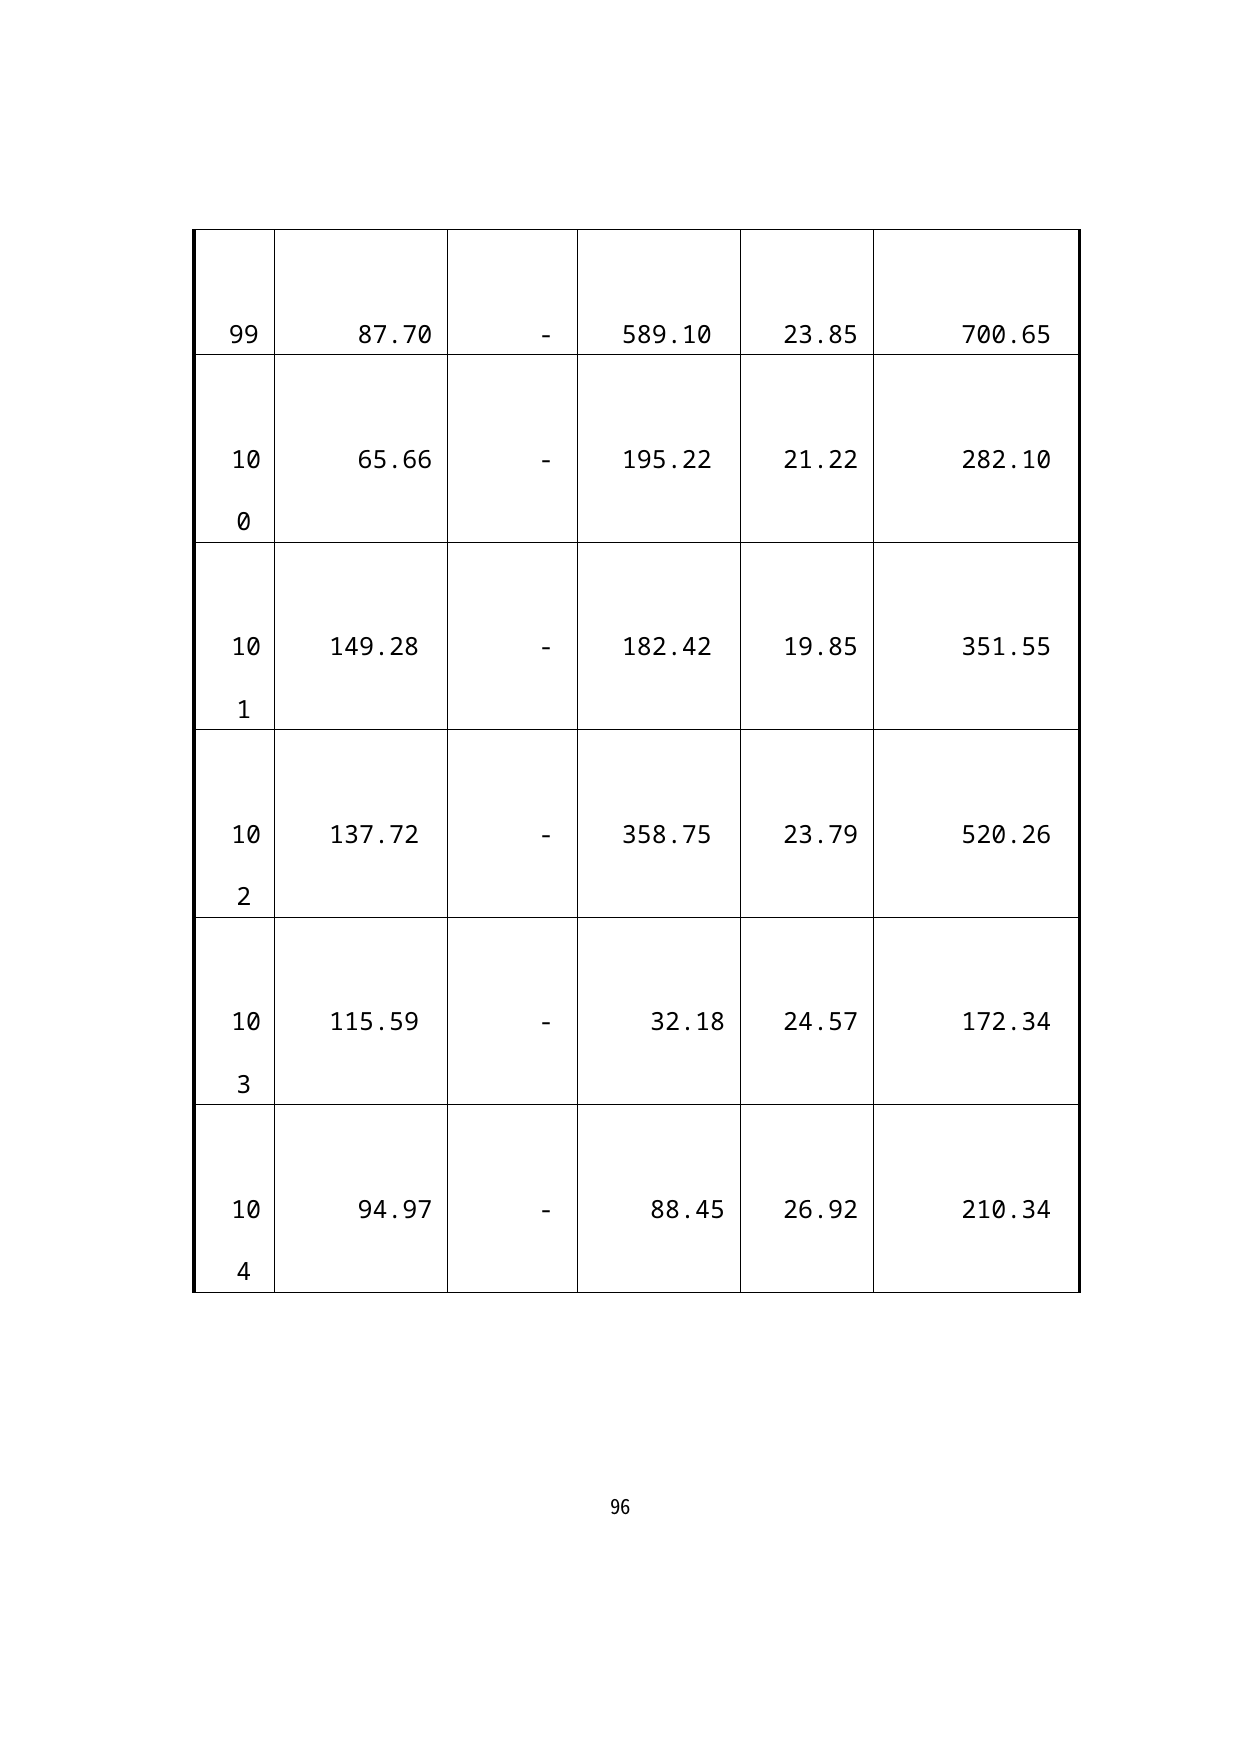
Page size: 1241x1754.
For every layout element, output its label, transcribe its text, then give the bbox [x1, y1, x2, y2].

table_cell - [448, 918, 577, 1104]
table_cell 24.57 [741, 918, 873, 1104]
table_cell 358.75 [578, 730, 740, 917]
table_cell 88.45 [578, 1105, 740, 1292]
table_cell 100 [196, 355, 274, 542]
table_cell 115.59 [275, 918, 447, 1104]
table_cell 700.65 [874, 230, 1078, 354]
table_cell 520.26 [874, 730, 1078, 917]
table_cell - [448, 730, 577, 917]
table_cell 102 [196, 730, 274, 917]
table_cell 32.18 [578, 918, 740, 1104]
table_cell 172.34 [874, 918, 1078, 1104]
table_cell - [448, 1105, 577, 1292]
table_cell 99 [196, 230, 274, 354]
table_cell 104 [196, 1105, 274, 1292]
table_cell 589.10 [578, 230, 740, 354]
table_cell 101 [196, 543, 274, 729]
table_cell 195.22 [578, 355, 740, 542]
table_cell 23.79 [741, 730, 873, 917]
table_cell - [448, 543, 577, 729]
table_cell 23.85 [741, 230, 873, 354]
table_cell 65.66 [275, 355, 447, 542]
table_cell 19.85 [741, 543, 873, 729]
table_cell 21.22 [741, 355, 873, 542]
table_cell 87.70 [275, 230, 447, 354]
table_cell 282.10 [874, 355, 1078, 542]
table_cell 103 [196, 918, 274, 1104]
table_cell 182.42 [578, 543, 740, 729]
table_cell - [448, 355, 577, 542]
table_cell 351.55 [874, 543, 1078, 729]
table_cell 210.34 [874, 1105, 1078, 1292]
table_cell 94.97 [275, 1105, 447, 1292]
table_cell - [448, 230, 577, 354]
table_cell 149.28 [275, 543, 447, 729]
table_cell 137.72 [275, 730, 447, 917]
table_cell 26.92 [741, 1105, 873, 1292]
